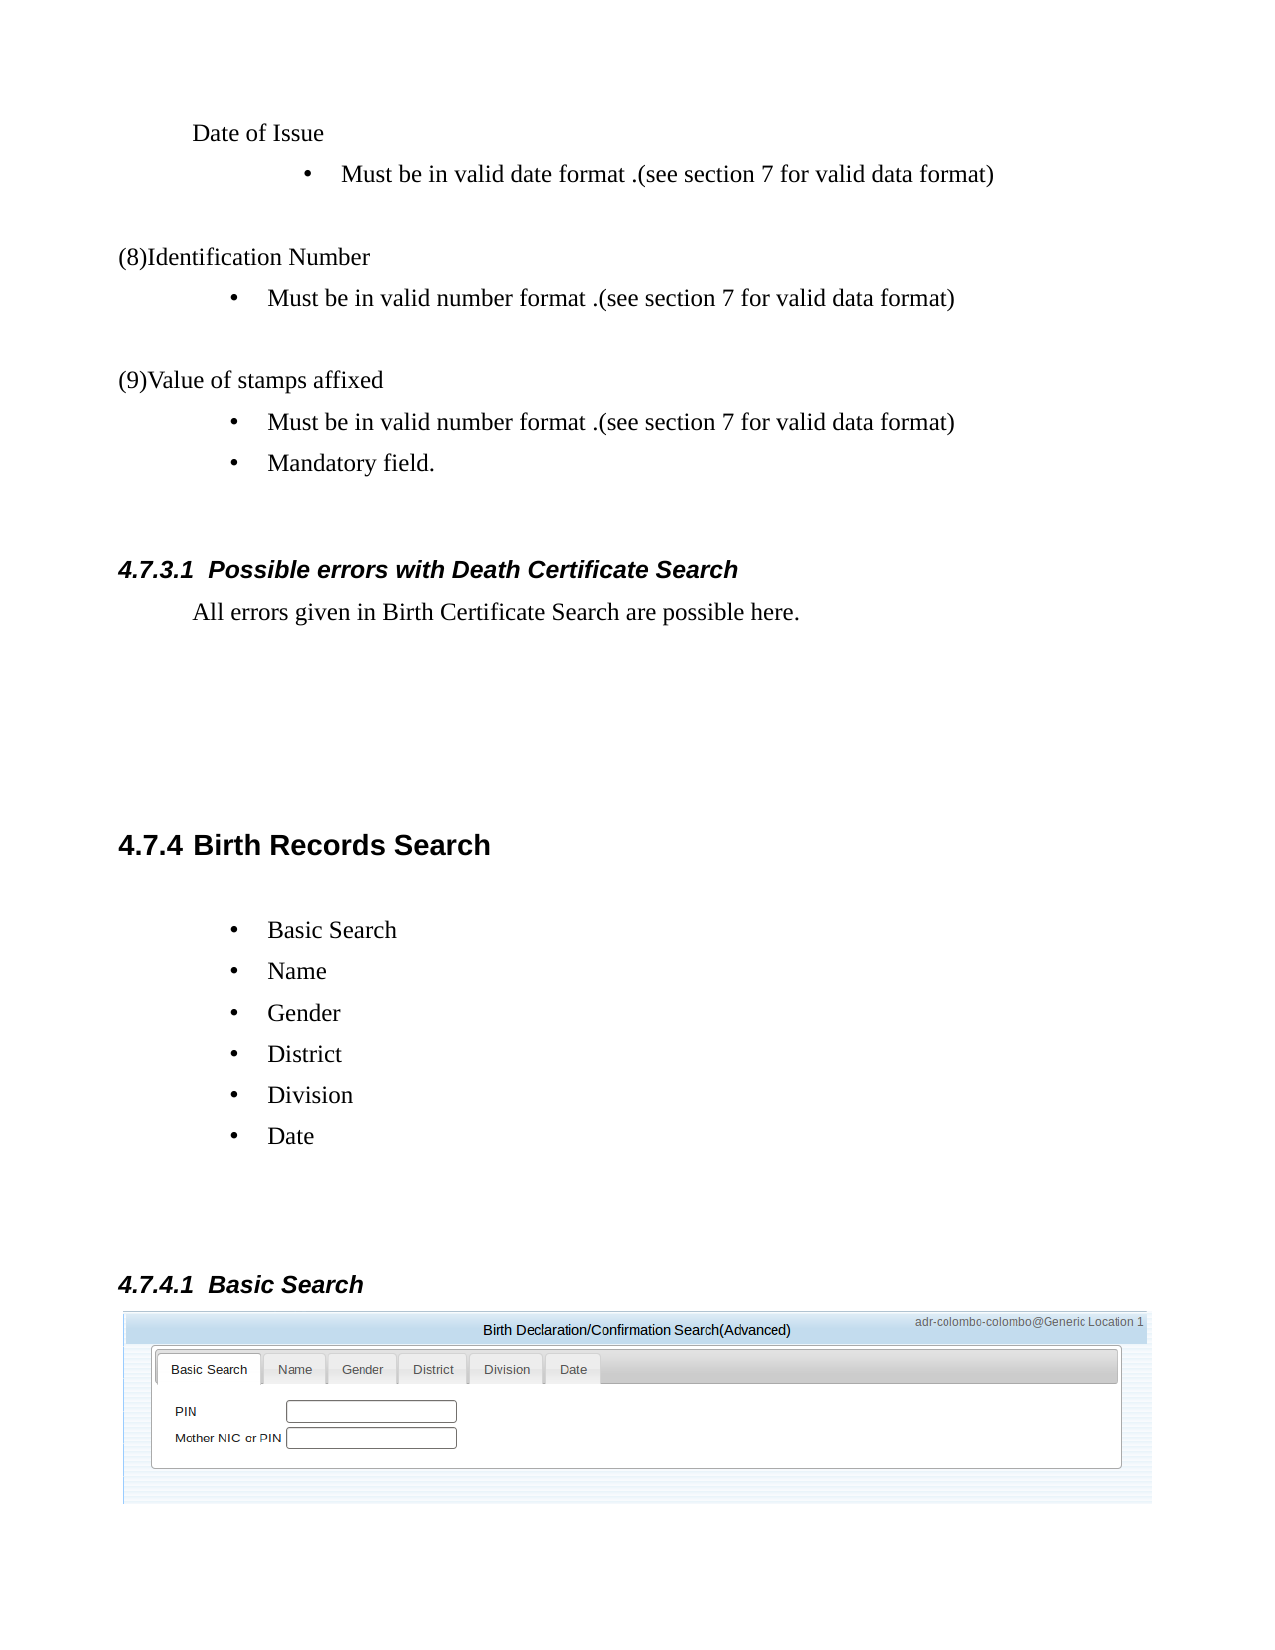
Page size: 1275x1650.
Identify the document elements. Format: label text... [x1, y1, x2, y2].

list Must be in valid number format .(see section 7 for valid data format) [229, 283, 1157, 312]
list Must be in valid number format .(see section 7 for valid data format) [229, 407, 1157, 436]
subtitle Possible errors with Death Certificate Search [118, 556, 1157, 584]
picture [123, 1311, 1152, 1504]
list Date [229, 1121, 1157, 1150]
text All errors given in Birth Certificate Search are possible here. [118, 597, 1157, 625]
list Must be in valid date format .(see section 7 for valid data format) [303, 159, 1157, 188]
list Basic Search [229, 915, 1157, 944]
list District [229, 1039, 1157, 1068]
subtitle Basic Search [118, 1270, 1157, 1299]
text Date of Issue [118, 118, 1157, 147]
list Division [229, 1080, 1157, 1109]
text (9)Value of stamps affixed [118, 366, 1157, 394]
list Mandatory field. [229, 448, 1157, 477]
list Gender [229, 998, 1157, 1026]
text (8)Identification Number [118, 242, 1157, 271]
subtitle Birth Records Search [118, 828, 1157, 861]
list Name [229, 956, 1157, 985]
